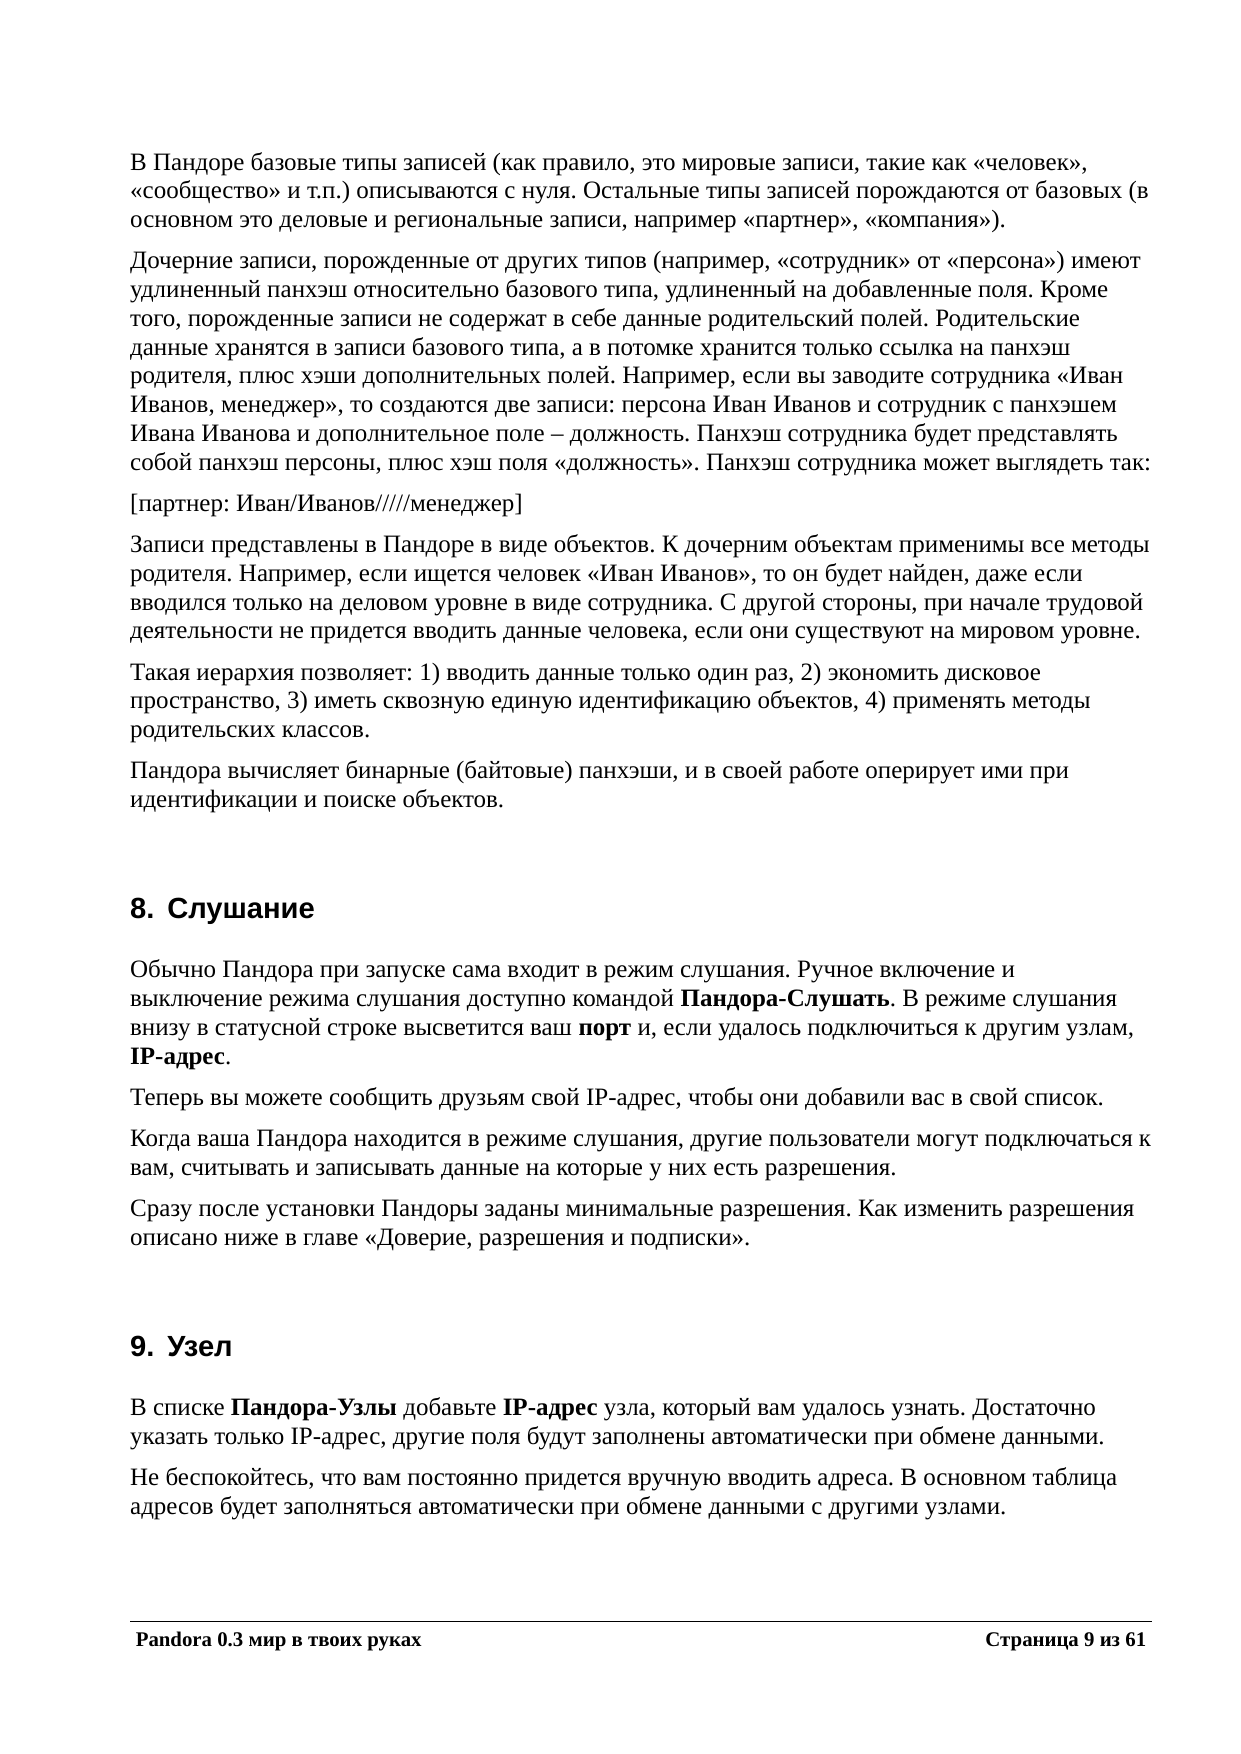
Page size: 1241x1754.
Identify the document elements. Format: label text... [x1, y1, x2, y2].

text Пандора вычисляет бинарные (байтовые) панхэши, и в своей работе оперирует ими при идентификации и поиске объектов. [130, 756, 1152, 813]
subtitle Слушание [130, 891, 1152, 924]
text Когда ваша Пандора находится в режиме слушания, другие пользователи могут подключаться к вам, считывать и записывать данные на которые у них есть разрешения. [130, 1123, 1152, 1181]
text Не беспокойтесь, что вам постоянно придется вручную вводить адреса. В основном таблица адресов будет заполняться автоматически при обмене данными с другими узлами. [130, 1462, 1152, 1520]
text Такая иерархия позволяет: 1) вводить данные только один раз, 2) экономить дисковое пространство, 3) иметь сквозную единую идентификацию объектов, 4) применять методы родительских классов. [130, 657, 1152, 743]
text В Пандоре базовые типы записей (как правило, это мировые записи, такие как «человек», «сообщество» и т.п.) описываются с нуля. Остальные типы записей порождаются от базовых (в основном это деловые и региональные записи, например «партнер», «компания»). [130, 147, 1152, 233]
subtitle Узел [130, 1329, 1152, 1362]
text Сразу после установки Пандоры заданы минимальные разрешения. Как изменить разрешения описано ниже в главе «Доверие, разрешения и подписки». [130, 1193, 1152, 1251]
text [партнер: Иван/Иванов/////менеджер] [130, 488, 1152, 517]
text Обычно Пандора при запуске сама входит в режим слушания. Ручное включение и выключение режима слушания доступно командой Пандора-Слушать. В режиме слушания внизу в статусной строке высветится ваш порт и, если удалось подключиться к другим узлам, IP-адрес. [130, 954, 1152, 1069]
text В списке Пандора-Узлы добавьте IP-адрес узла, который вам удалось узнать. Достаточно указать только IP-адрес, другие поля будут заполнены автоматически при обмене данными. [130, 1392, 1152, 1450]
text Теперь вы можете сообщить друзьям свой IP-адрес, чтобы они добавили вас в свой список. [130, 1082, 1152, 1111]
text Записи представлены в Пандоре в виде объектов. К дочерним объектам применимы все методы родителя. Например, если ищется человек «Иван Иванов», то он будет найден, даже если вводился только на деловом уровне в виде сотрудника. С другой стороны, при начале трудовой деятельности не придется вводить данные человека, если они существуют на мировом уровне. [130, 529, 1152, 644]
text Дочерние записи, порожденные от других типов (например, «сотрудник» от «персона») имеют удлиненный панхэш относительно базового типа, удлиненный на добавленные поля. Кроме того, порожденные записи не содержат в себе данные родительский полей. Родительские данные хранятся в записи базового типа, а в потомке хранится только ссылка на панхэш родителя, плюс хэши дополнительных полей. Например, если вы заводите сотрудника «Иван Иванов, менеджер», то создаются две записи: персона Иван Иванов и сотрудник с панхэшем Ивана Иванова и дополнительное поле – должность. Панхэш сотрудника будет представлять собой панхэш персоны, плюс хэш поля «должность». Панхэш сотрудника может выглядеть так: [130, 246, 1152, 476]
